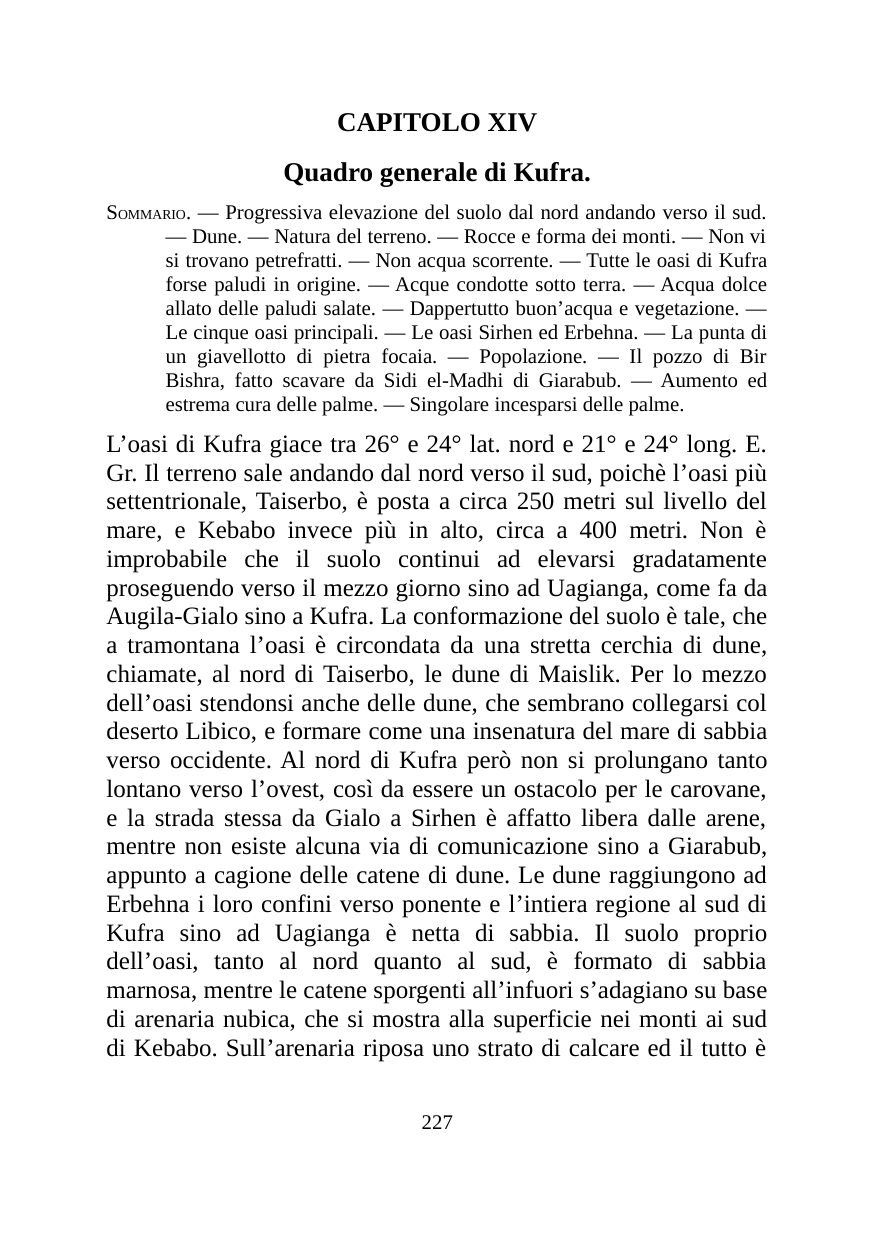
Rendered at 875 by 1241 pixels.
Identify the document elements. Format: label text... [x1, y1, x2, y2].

text Quadro generale di Kufra. [106, 156, 768, 187]
text L’oasi di Kufra giace tra 26° e 24° lat. nord e 21° e 24° long. E. Gr. Il terreno sale andando dal nord verso il sud, poichè l’oasi più settentrionale, Taiserbo, è posta a circa 250 metri sul livello del mare, e Kebabo invece più in alto, circa a 400 metri. Non è improbabile che il suolo continui ad elevarsi gradatamente proseguendo verso il mezzo giorno sino ad Uagianga, come fa da Augila-Gialo sino a Kufra. La conformazione del suolo è tale, che a tramontana l’oasi è circondata da una stretta cerchia di dune, chiamate, al nord di Taiserbo, le dune di Maislik. Per lo mezzo dell’oasi stendonsi anche delle dune, che sembrano collegarsi col deserto Libico, e formare come una insenatura del mare di sabbia verso occidente. Al nord di Kufra però non si prolungano tanto lontano verso l’ovest, così da essere un ostacolo per le carovane, e la strada stessa da Gialo a Sirhen è affatto libera dalle arene, mentre non esiste alcuna via di comunicazione sino a Giarabub, appunto a cagione delle catene di dune. Le dune raggiungono ad Erbehna i loro confini verso ponente e l’intiera regione al sud di Kufra sino ad Uagianga è netta di sabbia. Il suolo proprio dell’oasi, tanto al nord quanto al sud, è formato di sabbia marnosa, mentre le catene sporgenti all’infuori s’adagiano su base di arenaria nubica, che si mostra alla superficie nei monti ai sud di Kebabo. Sull’arenaria riposa uno strato di calcare ed il tutto è [106, 429, 768, 1061]
text Sommario. — Progressiva elevazione del suolo dal nord andando verso il sud. — Dune. — Natura del terreno. — Rocce e forma dei monti. — Non vi si trovano petrefratti. — Non acqua scorrente. — Tutte le oasi di Kufra forse paludi in origine. — Acque condotte sotto terra. — Acqua dolce allato delle paludi salate. — Dappertutto buon’acqua e vegetazione. — Le cinque oasi principali. — Le oasi Sirhen ed Erbehna. — La punta di un giavellotto di pietra focaia. — Popolazione. — Il pozzo di Bir Bishra, fatto scavare da Sidi el-Madhi di Giarabub. — Aumento ed estrema cura delle palme. — Singolare incesparsi delle palme. [106, 200, 768, 416]
text CAPITOLO XIV [106, 106, 768, 137]
